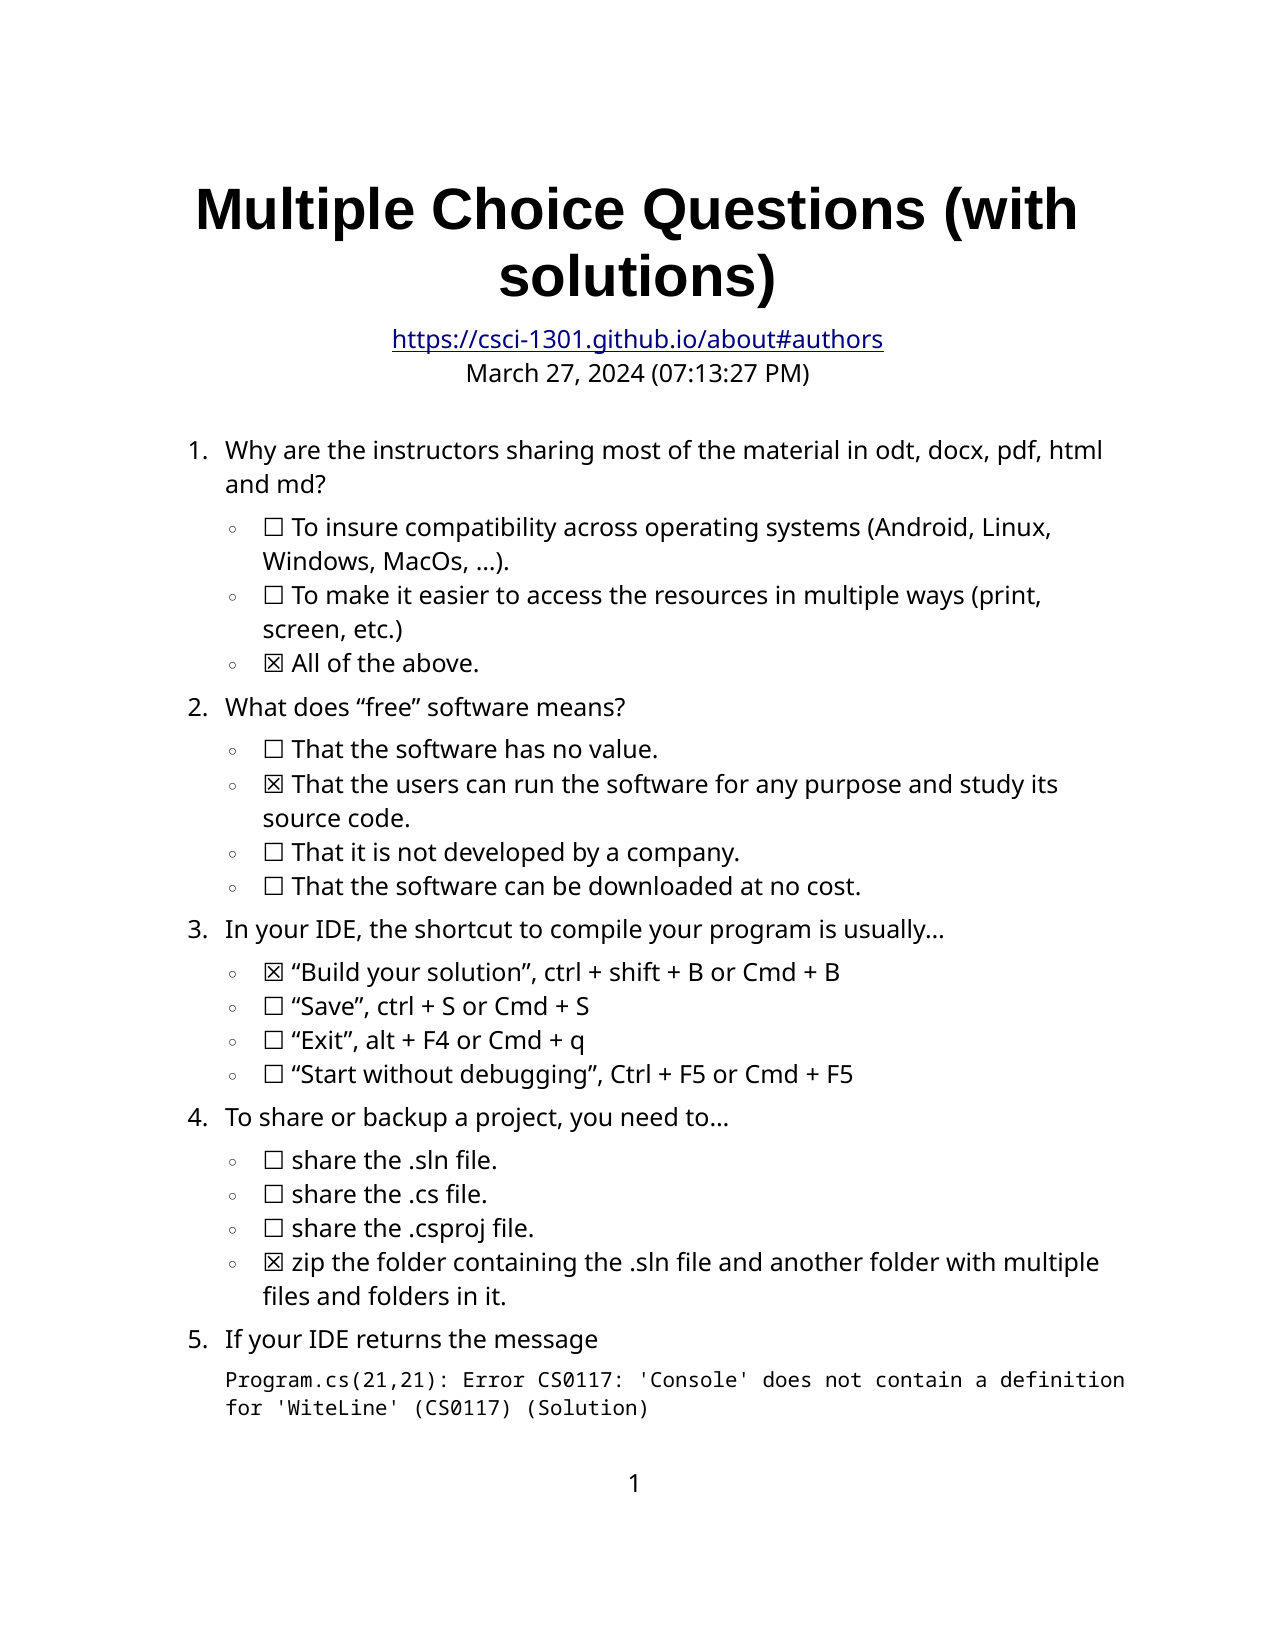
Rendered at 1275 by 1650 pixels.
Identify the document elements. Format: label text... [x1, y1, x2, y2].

list ☐ share the .cs file. [225, 1177, 1125, 1211]
list Why are the instructors sharing most of the material in odt, docx, pdf, html and md? [187, 433, 1125, 501]
list ☐ That it is not developed by a company. [225, 834, 1125, 868]
text March 27, 2024 (07:13:27 PM) [150, 356, 1125, 390]
list ☒ That the users can run the software for any purpose and study its source code. [225, 766, 1125, 834]
list What does “free” software means? [187, 689, 1125, 723]
list ☐ share the .csproj file. [225, 1211, 1125, 1245]
list ☐ share the .sln file. [225, 1143, 1125, 1177]
text https://csci-1301.github.io/about#authors [150, 322, 1125, 356]
list To share or backup a project, you need to… [187, 1100, 1125, 1134]
list ☐ “Exit”, alt + F4 or Cmd + q [225, 1023, 1125, 1057]
list ☐ To make it easier to access the resources in multiple ways (print, screen, etc.) [225, 578, 1125, 646]
list ☐ That the software has no value. [225, 732, 1125, 766]
list Program.cs(21,21): Error CS0117: 'Console' does not contain a definition for 'WiteLine' (CS0117) (Solution) [187, 1365, 1125, 1422]
list ☐ “Save”, ctrl + S or Cmd + S [225, 988, 1125, 1023]
list ☐ To insure compatibility across operating systems (Android, Linux, Windows, MacOs, …). [225, 510, 1125, 578]
list ☒ zip the folder containing the .sln file and another folder with multiple files and folders in it. [225, 1245, 1125, 1313]
list ☒ All of the above. [225, 646, 1125, 680]
title Multiple Choice Questions (with solutions) [150, 175, 1125, 309]
list ☐ “Start without debugging”, Ctrl + F5 or Cmd + F5 [225, 1057, 1125, 1091]
list In your IDE, the shortcut to compile your program is usually… [187, 911, 1125, 946]
list ☒ “Build your solution”, ctrl + shift + B or Cmd + B [225, 954, 1125, 988]
list If your IDE returns the message [187, 1322, 1125, 1356]
list ☐ That the software can be downloaded at no cost. [225, 868, 1125, 902]
